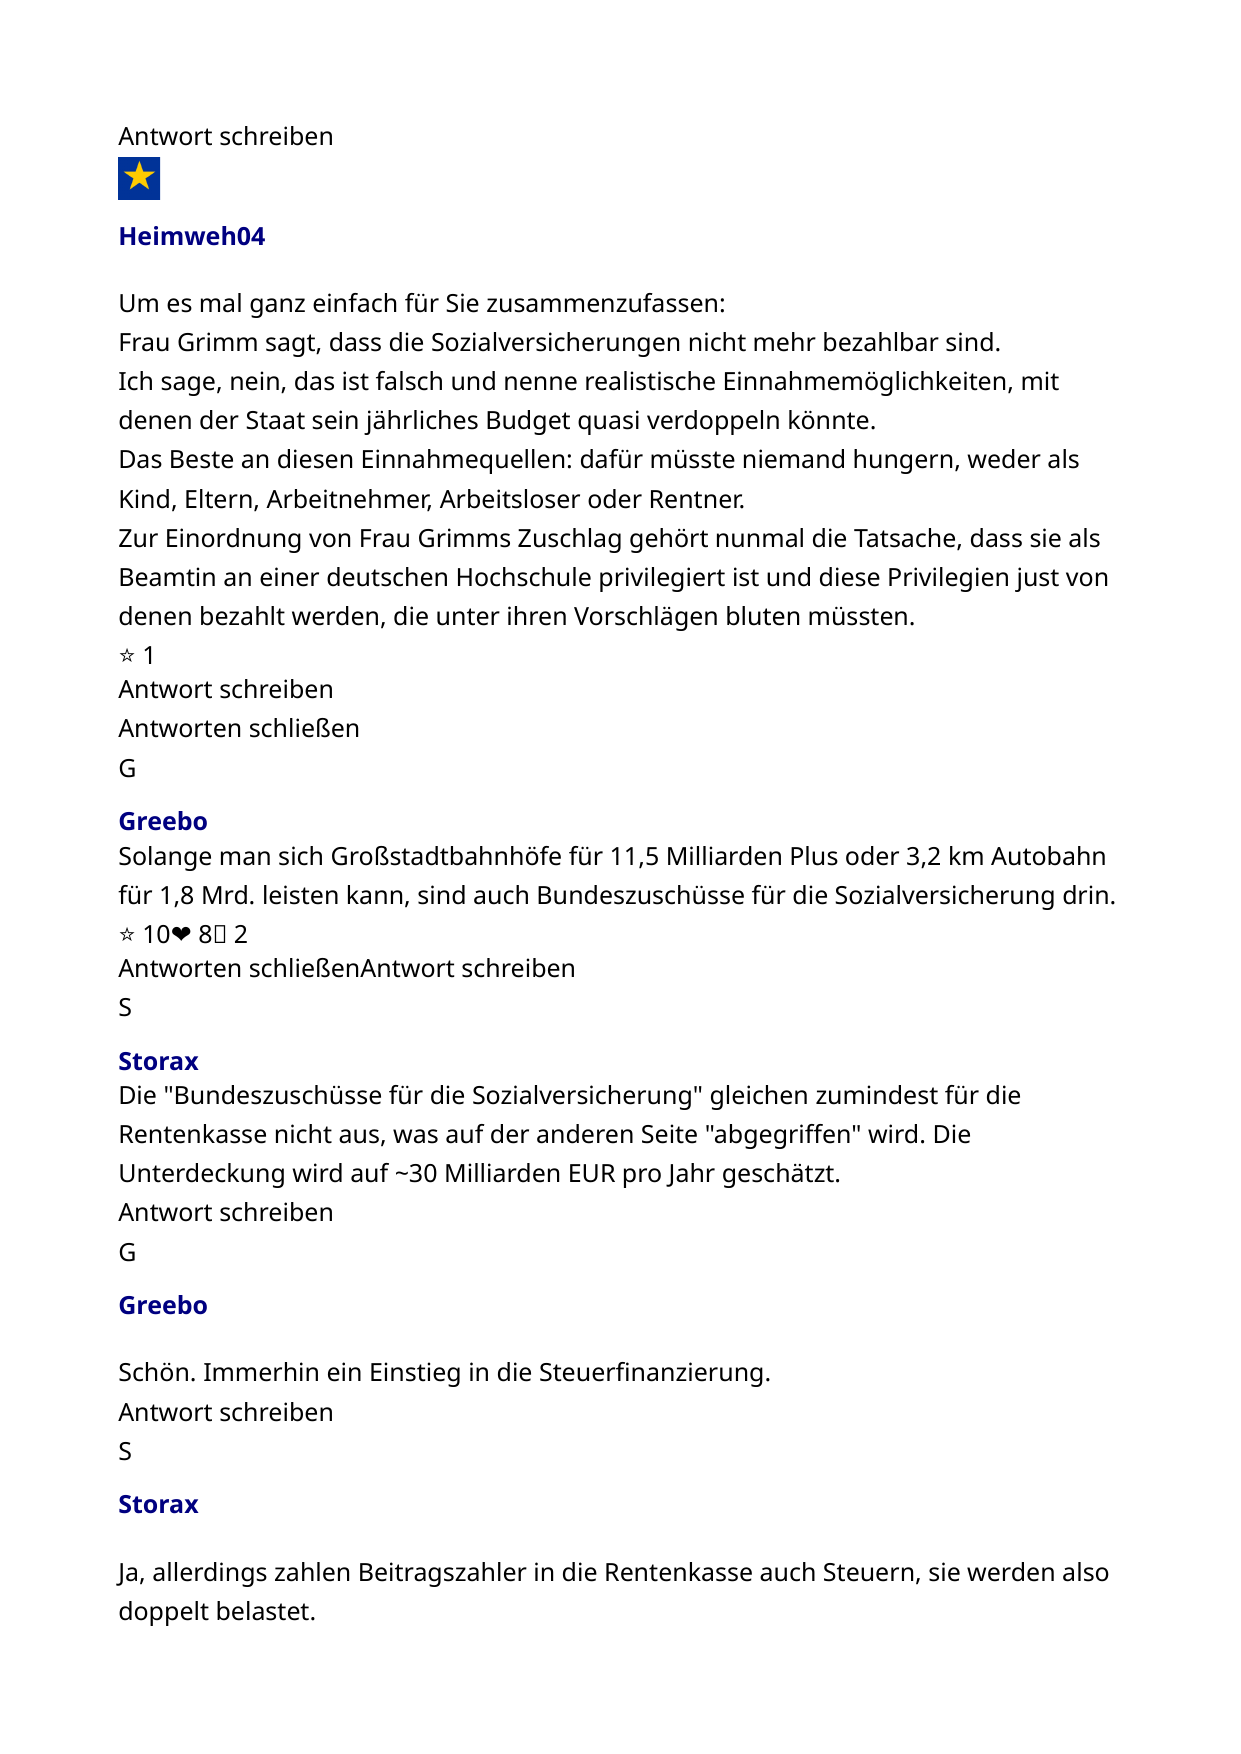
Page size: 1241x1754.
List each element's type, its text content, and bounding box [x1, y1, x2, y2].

text G [118, 750, 1122, 784]
subtitle Storax [118, 1043, 1122, 1077]
text S [118, 1433, 1122, 1467]
text Antworten schließenAntwort schreiben [118, 951, 1122, 984]
text Ja, allerdings zahlen Beitragszahler in die Rentenkasse auch Steuern, sie werden also doppelt belastet. [118, 1554, 1122, 1627]
text Frau Grimm sagt, dass die Sozialversicherungen nicht mehr bezahlbar sind. [118, 324, 1122, 359]
subtitle Storax [118, 1487, 1122, 1521]
subtitle Greebo [118, 1288, 1122, 1322]
text G [118, 1234, 1122, 1268]
text S [118, 990, 1122, 1024]
text Das Beste an diesen Einnahmequellen: dafür müsste niemand hungern, weder als Kind, Eltern, Arbeitnehmer, Arbeitsloser oder Rentner. [118, 442, 1122, 515]
text Um es mal ganz einfach für Sie zusammenzufassen: [118, 285, 1122, 319]
text Antwort schreiben [118, 118, 1122, 152]
text Solange man sich Großstadtbahnhöfe für 11,5 Milliarden Plus oder 3,2 km Autobahn für 1,8 Mrd. leisten kann, sind auch Bundeszuschüsse für die Sozialversicherung drin. [118, 838, 1122, 911]
text Ich sage, nein, das ist falsch und nenne realistische Einnahmemöglichkeiten, mit denen der Staat sein jährliches Budget quasi verdoppeln könnte. [118, 364, 1122, 437]
subtitle Greebo [118, 804, 1122, 838]
text Antwort schreiben [118, 1394, 1122, 1428]
text ⭐️ 10❤️ 8🙁 2 [118, 916, 1122, 951]
text ⭐️ 1 [118, 638, 1122, 672]
picture [118, 157, 161, 200]
text Schön. Immerhin ein Einstieg in die Steuerfinanzierung. [118, 1355, 1122, 1389]
text Antworten schließen [118, 711, 1122, 745]
text Zur Einordnung von Frau Grimms Zuschlag gehört nunmal die Tatsache, dass sie als Beamtin an einer deutschen Hochschule privilegiert ist und diese Privilegien just von denen bezahlt werden, die unter ihren Vorschlägen bluten müssten. [118, 520, 1122, 633]
subtitle Heimweh04 [118, 218, 1122, 252]
text Antwort schreiben [118, 1195, 1122, 1229]
text Die "Bundeszuschüsse für die Sozialversicherung" gleichen zumindest für die Rentenkasse nicht aus, was auf der anderen Seite "abgegriffen" wird. Die Unterdeckung wird auf ~30 Milliarden EUR pro Jahr geschätzt. [118, 1077, 1122, 1190]
text Antwort schreiben [118, 672, 1122, 706]
